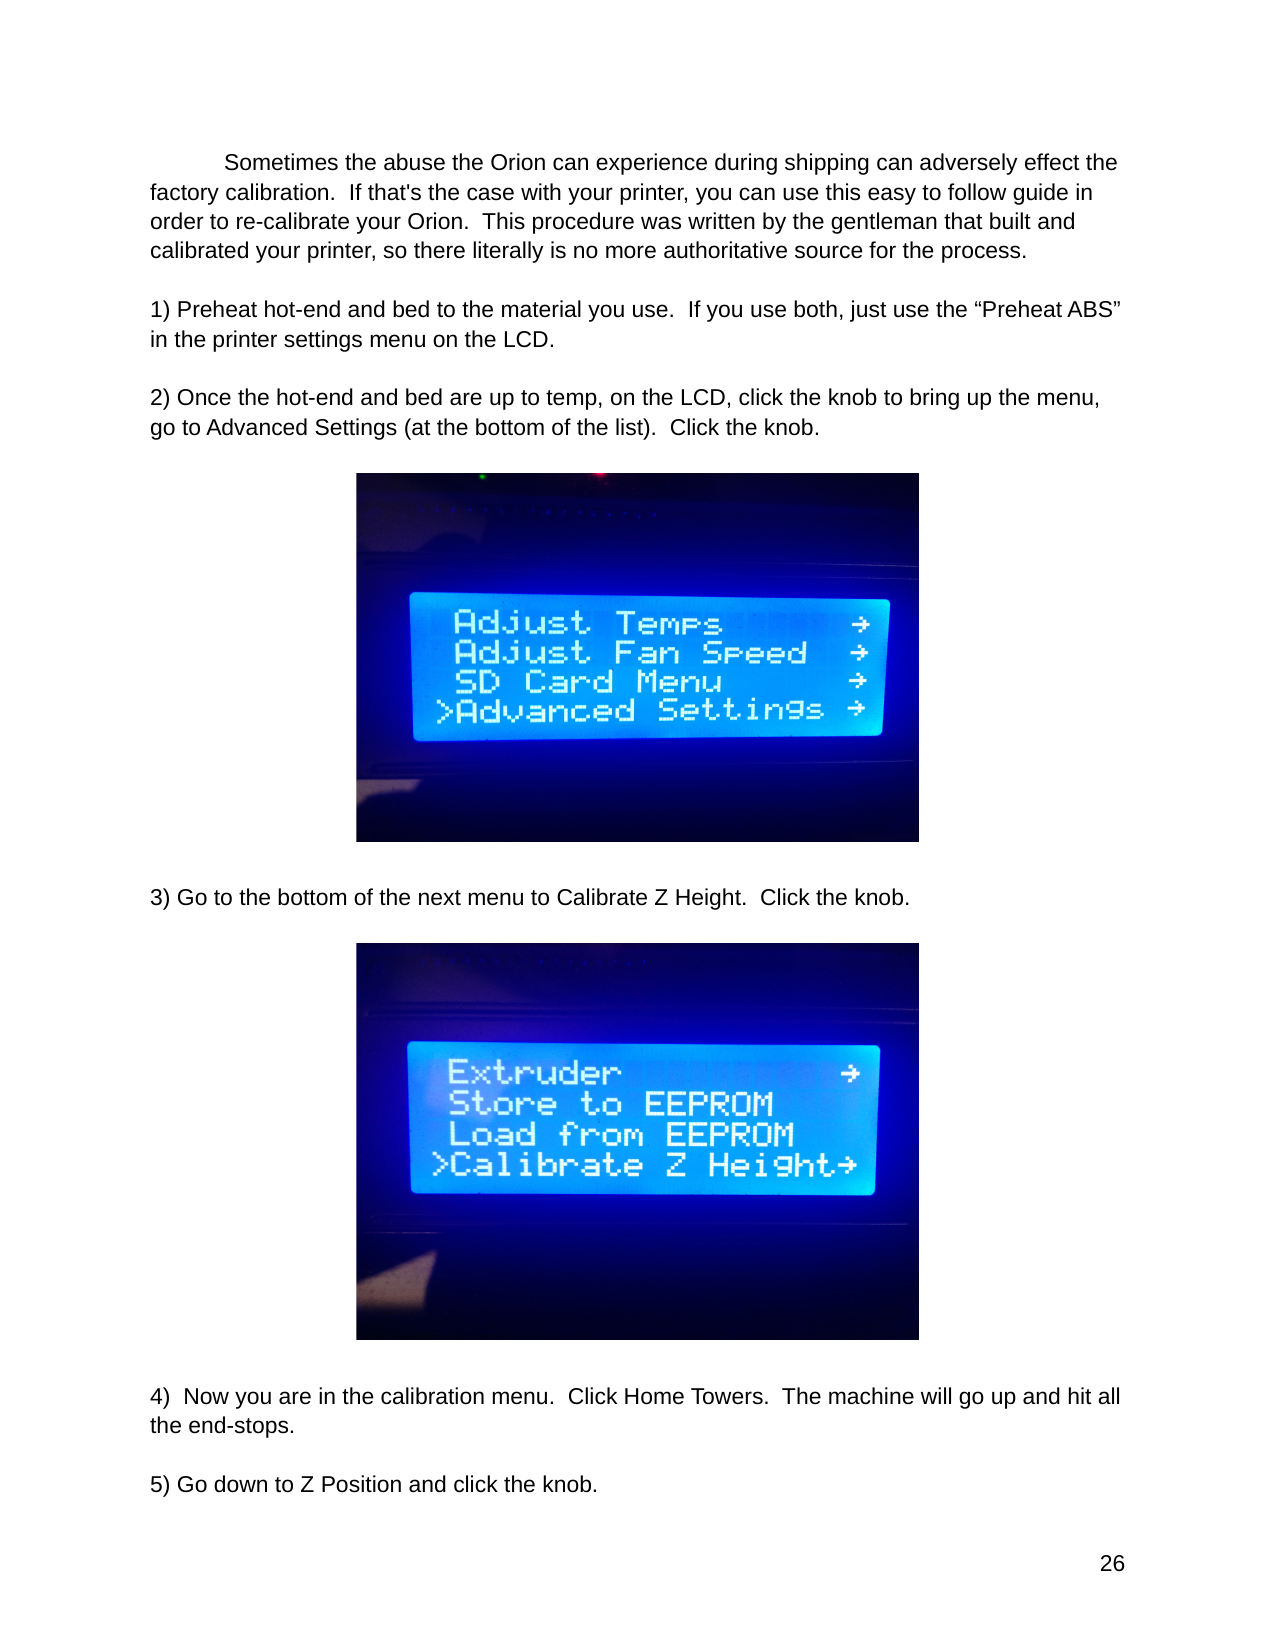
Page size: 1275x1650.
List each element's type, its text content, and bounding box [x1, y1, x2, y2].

text 5) Go down to Z Position and click the knob. [150, 1472, 1125, 1497]
text Sometimes the abuse the Orion can experience during shipping can adversely effect the factory calibration. If that's the case with your printer, you can use this easy to follow guide in order to re-calibrate your Orion. This procedure was written by the gentleman that built and calibrated your printer, so there literally is no more authoritative source for the process. [150, 150, 1125, 264]
text 2) Once the hot-end and bed are up to temp, on the LCD, click the knob to bring up the menu, go to Advanced Settings (at the bottom of the list). Click the knob. [150, 385, 1125, 440]
picture [356, 473, 919, 842]
text 1) Preheat hot-end and bed to the material you use. If you use both, just use the “Preheat ABS” in the printer settings menu on the LCD. [150, 297, 1125, 352]
picture [356, 943, 919, 1340]
text 3) Go to the bottom of the next menu to Calibrate Z Height. Click the knob. [150, 884, 1125, 910]
text 4) Now you are in the calibration menu. Click Home Towers. The machine will go up and hit all the end-stops. [150, 1384, 1125, 1439]
